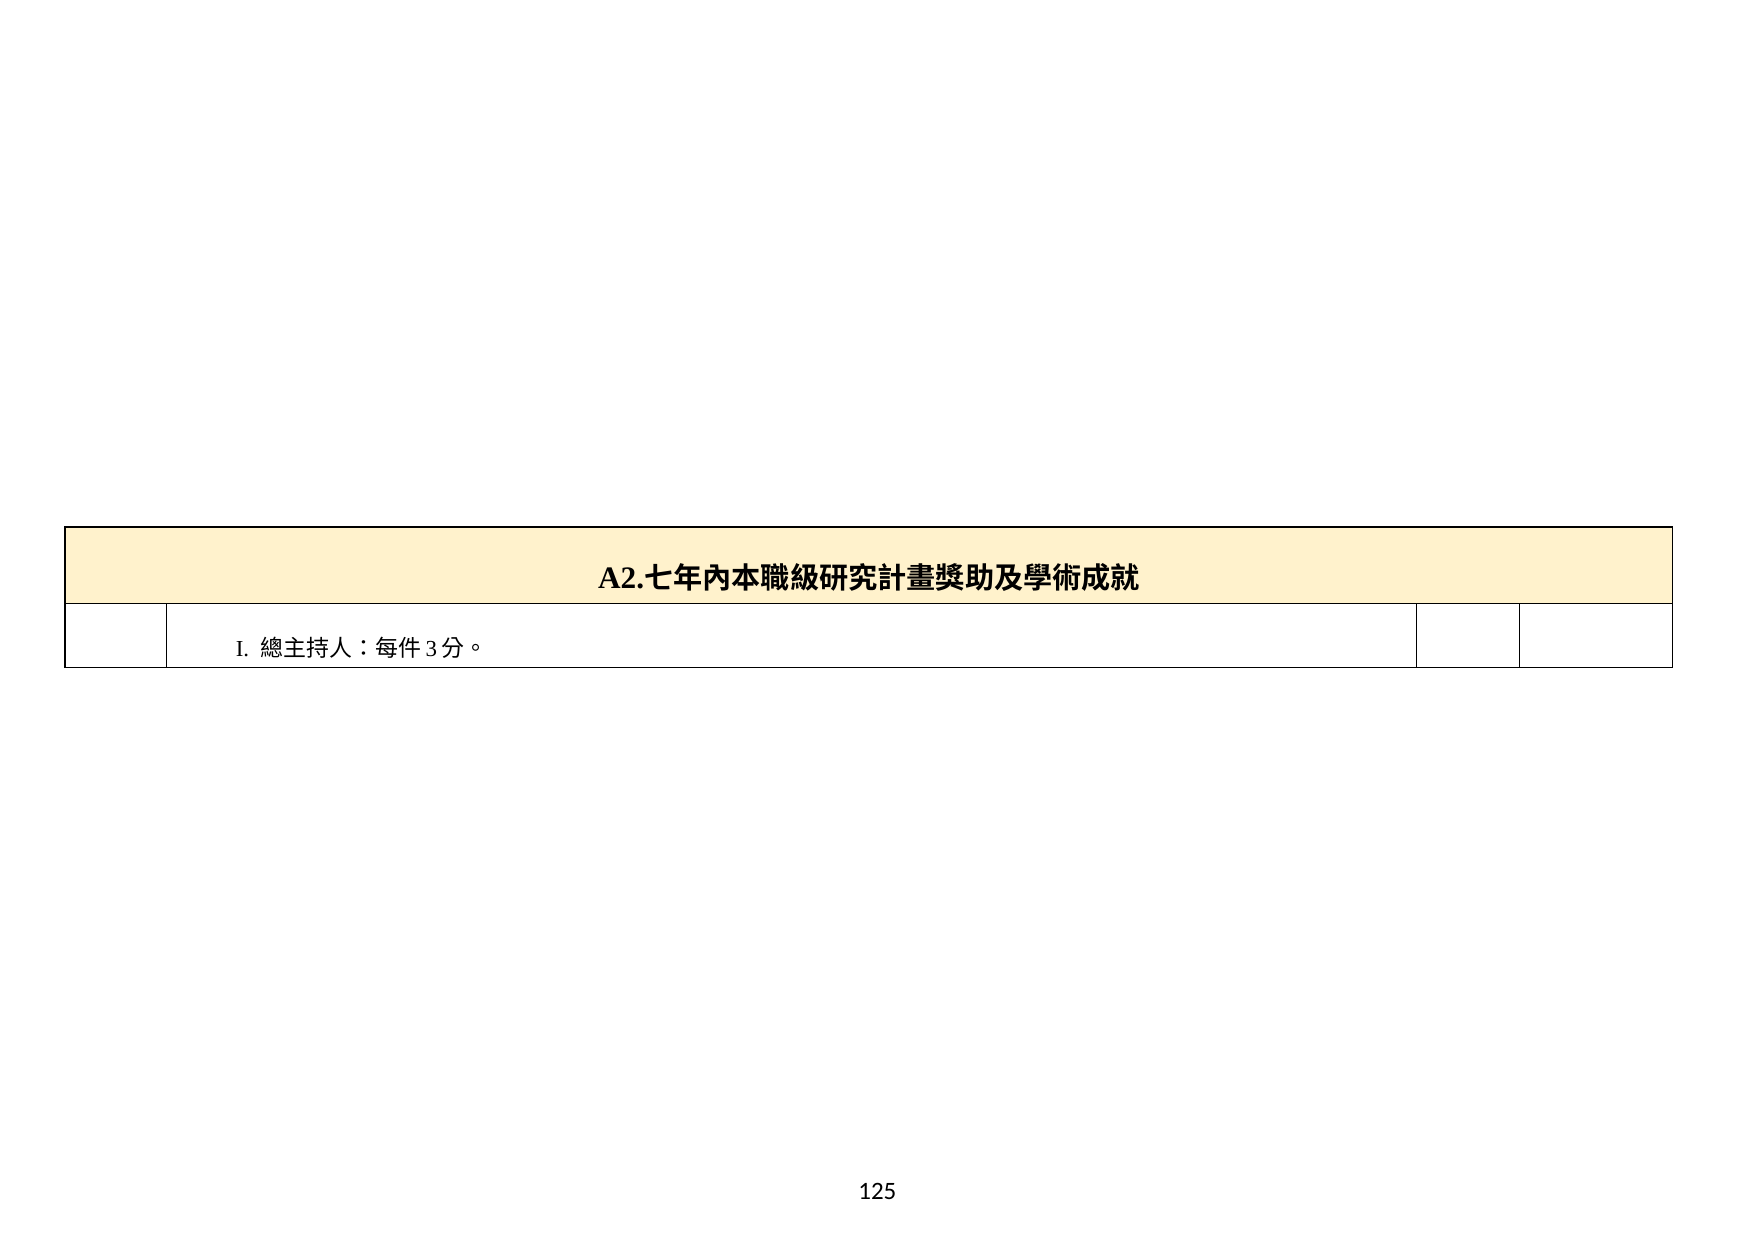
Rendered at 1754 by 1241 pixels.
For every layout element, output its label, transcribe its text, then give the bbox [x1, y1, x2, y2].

table_cell [1520, 604, 1672, 667]
table_header A2.七年內本職級研究計畫獎助及學術成就 [66, 528, 1672, 603]
table_cell I. 總主持人：每件3分。 [167, 604, 1416, 667]
table_cell [1417, 604, 1519, 667]
table_cell [66, 604, 166, 667]
